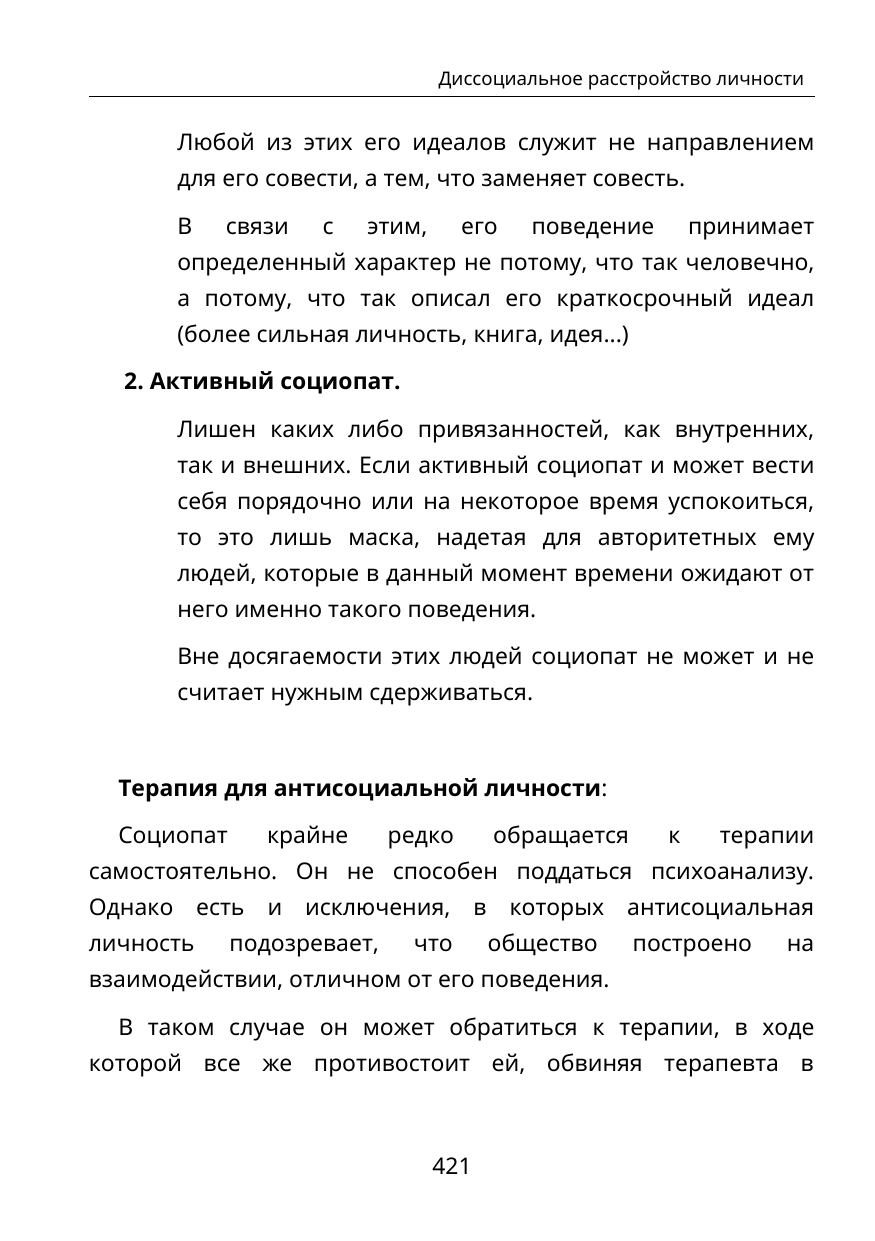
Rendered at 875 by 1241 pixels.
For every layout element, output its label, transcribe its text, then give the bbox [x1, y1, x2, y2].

text В таком случае он может обратиться к терапии, в ходе которой все же противостоит ей, обвиняя терапевта в [88, 1011, 815, 1078]
list Вне досягаемости этих людей социопат не может и не считает нужным сдерживаться. [118, 640, 815, 707]
list В связи с этим, его поведение принимает определенный характер не потому, что так человечно, а потому, что так описал его краткосрочный идеал (более сильная личность, книга, идея...) [118, 210, 815, 349]
text Терапия для антисоциальной личности: [88, 772, 815, 803]
list Любой из этих его идеалов служит не направлением для его совести, а тем, что заменяет совесть. [118, 126, 815, 193]
list Активный социопат. [118, 365, 815, 396]
text Социопат крайне редко обращается к терапии самостоятельно. Он не способен поддаться психоанализу. Однако есть и исключения, в которых антисоциальная личность подозревает, что общество построено на взаимодействии, отличном от его поведения. [88, 819, 815, 994]
list Лишен каких либо привязанностей, как внутренних, так и внешних. Если активный социопат и может вести себя порядочно или на некоторое время успокоиться, то это лишь маска, надетая для авторитетных ему людей, которые в данный момент времени ожидают от него именно такого поведения. [118, 413, 815, 624]
